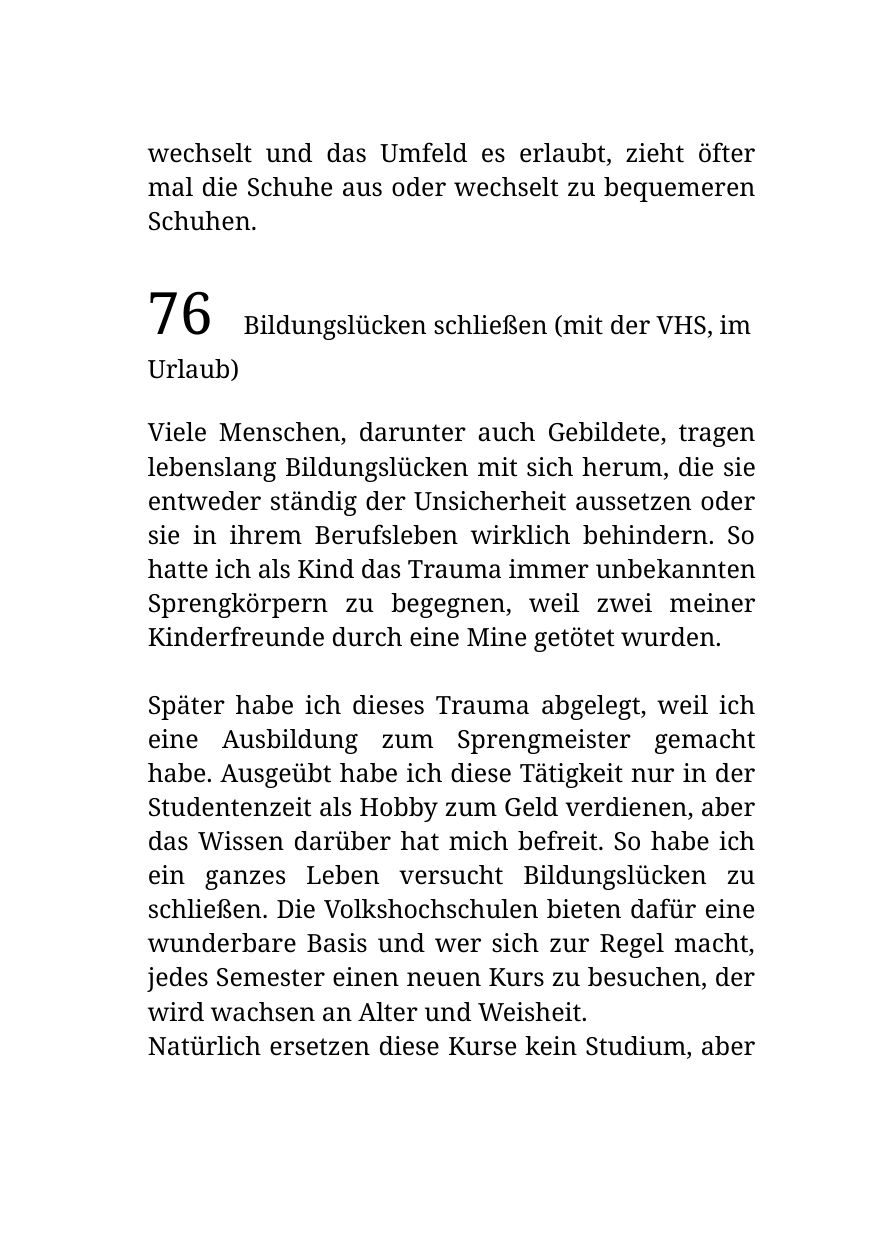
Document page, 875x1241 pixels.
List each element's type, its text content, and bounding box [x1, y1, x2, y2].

text wechselt und das Umfeld es erlaubt, zieht öfter mal die Schuhe aus oder wechselt zu bequemeren Schuhen. [148, 136, 756, 238]
text Natürlich ersetzen diese Kurse kein Studium, aber [148, 1028, 756, 1062]
text Viele Menschen, darunter auch Gebildete, tragen lebenslang Bil­dungslücken mit sich herum, die sie entweder ständig der Unsicherheit aussetzen oder sie in ihrem Berufsleben wirklich behindern. So hatte ich als Kind das Trauma immer unbe­kannten Sprengkörpern zu begegnen, weil zwei meiner Kin­der­freunde durch eine Mine getötet wurden. [148, 415, 756, 653]
text Später habe ich dieses Trauma abgelegt, weil ich eine Aus­bildung zum Sprengmeister gemacht habe. Ausgeübt habe ich diese Tätigkeit nur in der Studentenzeit als Hobby zum Geld verdienen, aber das Wissen darüber hat mich befreit. So habe ich ein ganzes Leben versucht Bildungslücken zu schließen. Die Volkshochschulen bieten dafür eine wunder­bare Basis und wer sich zur Regel macht, jedes Semester einen neuen Kurs zu besuchen, der wird wachsen an Alter und Weisheit. [148, 688, 756, 1028]
subtitle 76 Bildungslücken schließen (mit der VHS, im Urlaub) [148, 272, 756, 386]
